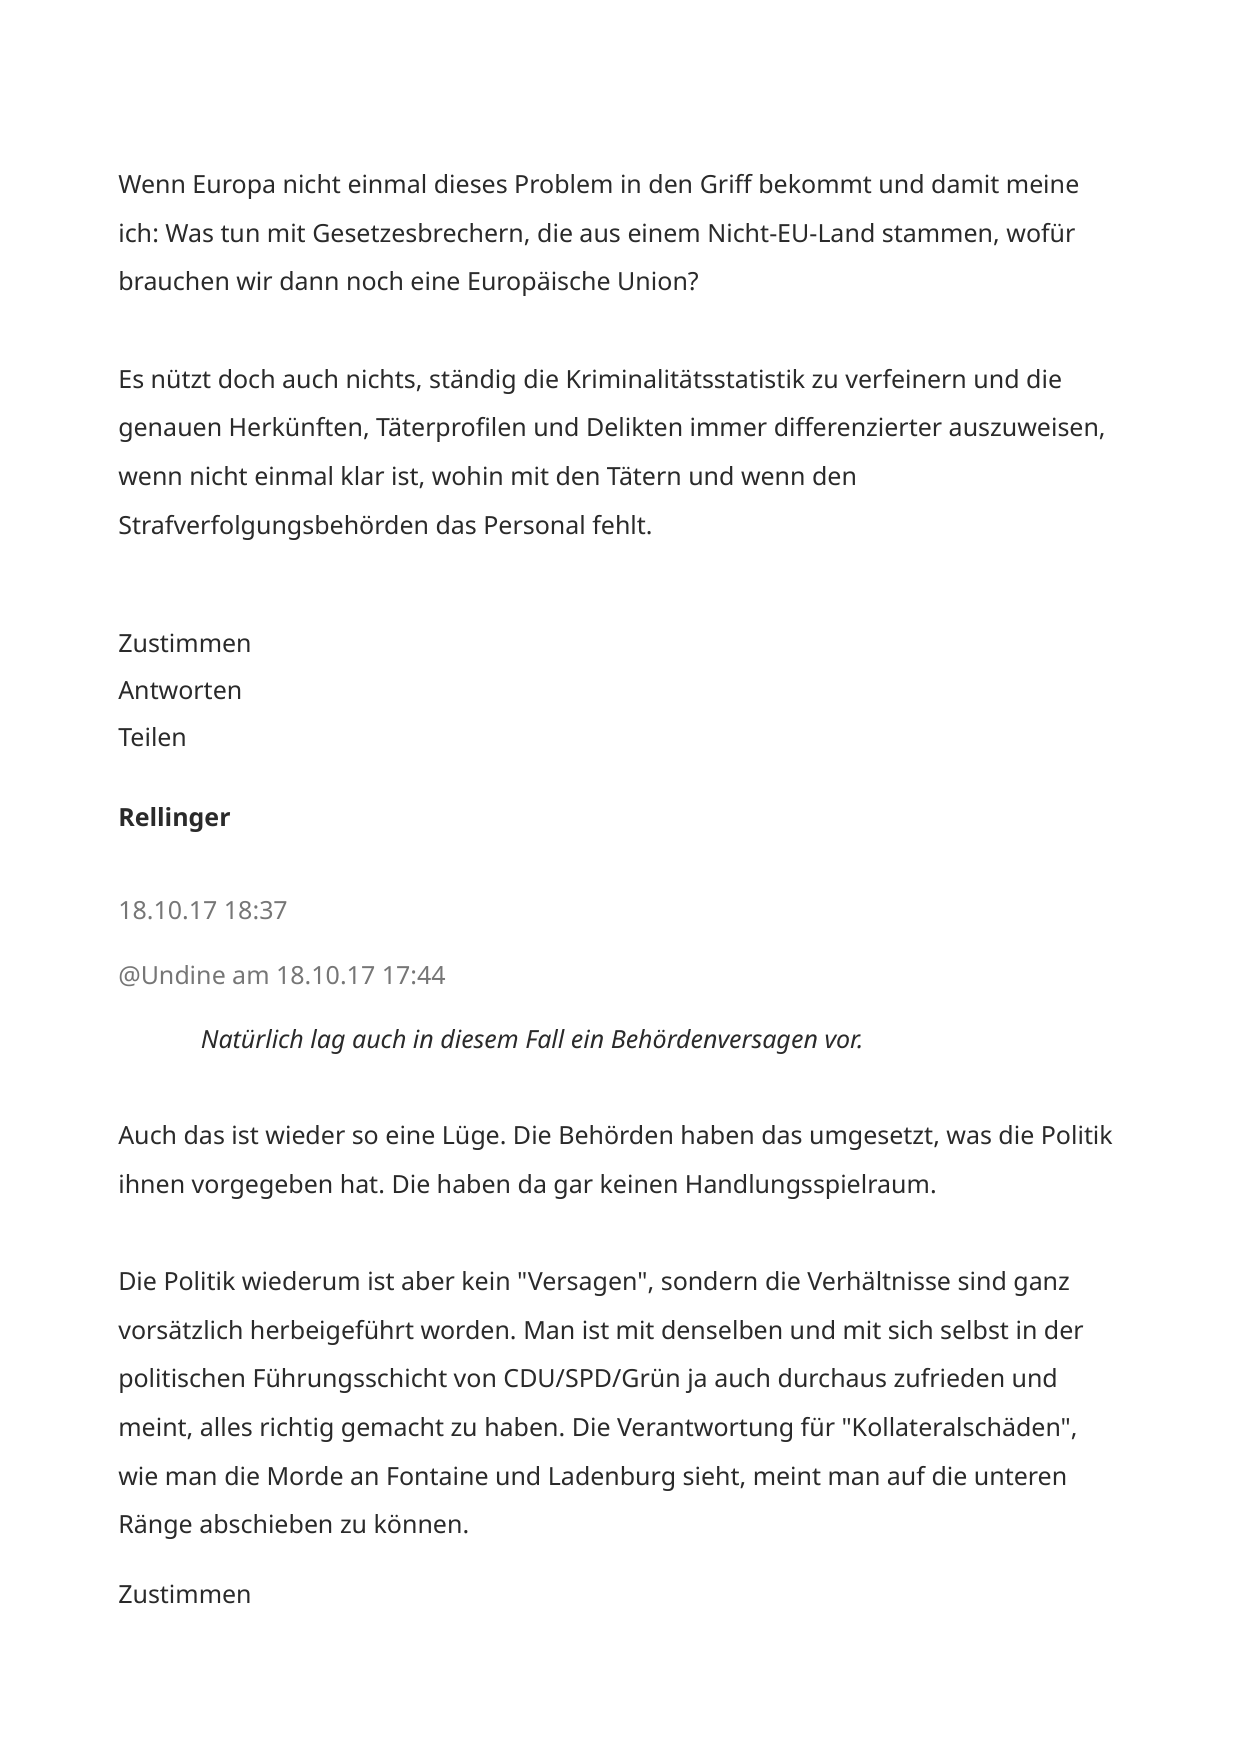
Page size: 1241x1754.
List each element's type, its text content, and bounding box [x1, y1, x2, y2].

text Auch das ist wieder so eine Lüge. Die Behörden haben das umgesetzt, was die Politik ihnen vorgegeben hat. Die haben da gar keinen Handlungsspielraum. Die Politik wiederum ist aber kein "Versagen", sondern die Verhältnisse sind ganz vorsätzlich herbeigeführt worden. Man ist mit denselben und mit sich selbst in der politischen Führungsschicht von CDU/SPD/Grün ja auch durchaus zufrieden und meint, alles richtig gemacht zu haben. Die Verantwortung für "Kollateralschäden", wie man die Morde an Fontaine und Ladenburg sieht, meint man auf die unteren Ränge abschieben zu können. [118, 1118, 1122, 1541]
text Zustimmen [118, 625, 1122, 659]
text Antworten [118, 672, 1122, 707]
text Rellinger [118, 799, 1114, 833]
text Natürlich lag auch in diesem Fall ein Behördenversagen vor. [201, 1022, 1063, 1056]
text Wenn Europa nicht einmal dieses Problem in den Griff bekommt und damit meine ich: Was tun mit Gesetzesbrechern, die aus einem Nicht-EU-Land stammen, wofür brauchen wir dann noch eine Europäische Union? Es nützt doch auch nichts, ständig die Kriminalitätsstatistik zu verfeinern und die genauen Herkünften, Täterprofilen und Delikten immer differenzierter auszuweisen, wenn nicht einmal klar ist, wohin mit den Tätern und wenn den Strafverfolgungsbehörden das Personal fehlt. [118, 118, 1122, 590]
text 18.10.17 18:37 [118, 892, 1117, 926]
text @Undine am 18.10.17 17:44 [118, 958, 1122, 992]
text Zustimmen [118, 1576, 1122, 1610]
text Teilen [118, 719, 1122, 754]
